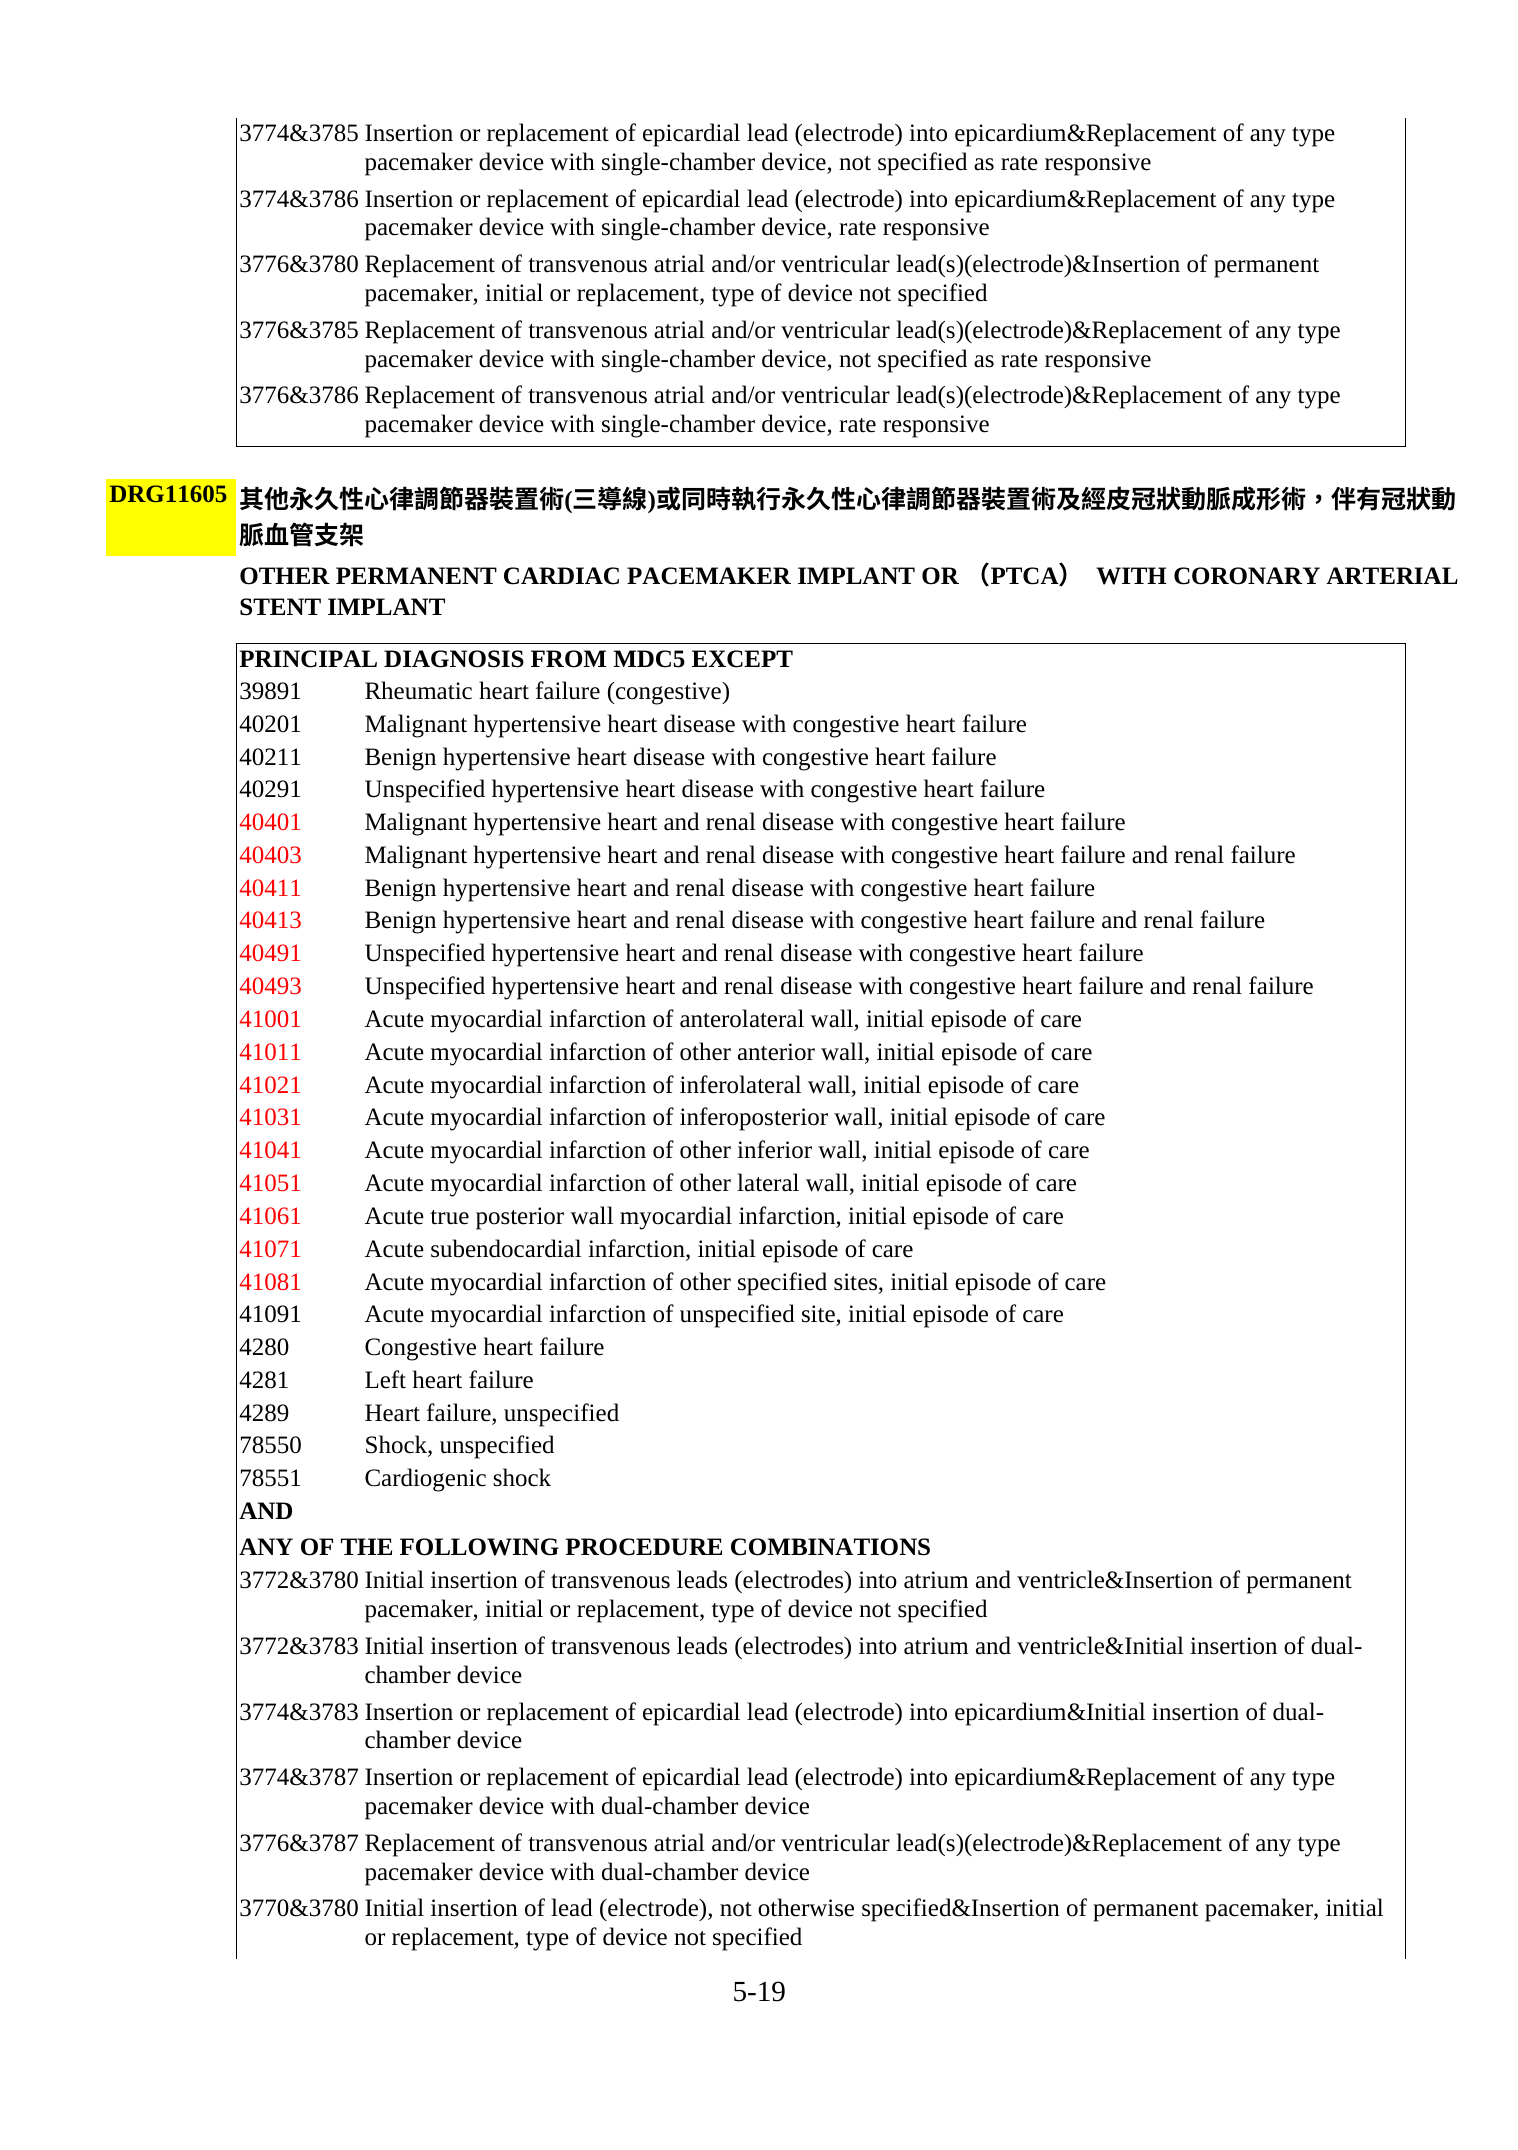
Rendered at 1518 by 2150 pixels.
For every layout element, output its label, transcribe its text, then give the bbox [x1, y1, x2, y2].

table_cell [106, 873, 236, 906]
table_cell [1406, 643, 1468, 676]
table_cell PRINCIPAL DIAGNOSIS FROM MDC5 EXCEPT [237, 644, 1405, 676]
table_cell [1406, 1533, 1468, 1565]
table_cell 39891 [237, 676, 361, 709]
table_cell [1406, 1398, 1468, 1431]
table_cell [106, 1533, 236, 1565]
table_cell [106, 643, 236, 676]
table_cell AND [237, 1496, 361, 1532]
table_cell 78550 [237, 1431, 361, 1463]
table_cell Rheumatic heart failure (congestive) [361, 676, 1405, 709]
table_cell [1406, 1697, 1468, 1762]
table_cell [361, 447, 1406, 479]
table_cell Unspecified hypertensive heart and renal disease with congestive heart failure [361, 939, 1405, 971]
table_cell Benign hypertensive heart and renal disease with congestive heart failure [361, 873, 1405, 906]
table_cell [106, 840, 236, 873]
table_cell [1406, 1431, 1468, 1463]
table_cell 41041 [237, 1135, 361, 1168]
table_cell [1406, 906, 1468, 938]
table_cell [1406, 1135, 1468, 1168]
table_cell [106, 1697, 236, 1762]
table_cell [106, 1565, 236, 1631]
table_cell [361, 1496, 1405, 1532]
table_cell 41071 [237, 1234, 361, 1267]
table_cell Benign hypertensive heart and renal disease with congestive heart failure and renal failure [361, 906, 1405, 938]
table_cell [106, 1299, 236, 1332]
table_cell [1406, 1894, 1468, 1959]
table_cell 40413 [237, 906, 361, 938]
table_cell [1406, 1201, 1468, 1234]
table_cell [106, 1894, 236, 1959]
table_cell Insertion or replacement of epicardial lead (electrode) into epicardium&Replacement of any type pacemaker device with single-chamber device, rate responsive [361, 184, 1405, 249]
table_cell [106, 1332, 236, 1365]
table_cell 3776&3787 [237, 1828, 361, 1893]
table_cell Initial insertion of lead (electrode), not otherwise specified&Insertion of permanent pacemaker, initial or replacement, type of device not specified [361, 1894, 1405, 1959]
table_cell 40211 [237, 742, 361, 774]
table_cell [1406, 446, 1468, 479]
table_cell [1406, 676, 1468, 709]
table_cell Acute true posterior wall myocardial infarction, initial episode of care [361, 1201, 1405, 1234]
table_cell [106, 1431, 236, 1463]
table_cell [106, 1103, 236, 1135]
table_cell 3776&3780 [237, 249, 361, 315]
table_cell [106, 939, 236, 971]
table_cell Insertion or replacement of epicardial lead (electrode) into epicardium&Replacement of any type pacemaker device with single-chamber device, not specified as rate responsive [361, 118, 1405, 184]
table_cell 其他永久性心律調節器裝置術(三導線)或同時執行永久性心律調節器裝置術及經皮冠狀動脈成形術，伴有冠狀動脈血管支架 [236, 479, 1468, 556]
table_cell Shock, unspecified [361, 1431, 1405, 1463]
table_cell Acute myocardial infarction of other lateral wall, initial episode of care [361, 1168, 1405, 1201]
table_cell 40291 [237, 774, 361, 807]
table_cell 40401 [237, 807, 361, 840]
table_cell 41081 [237, 1267, 361, 1299]
table_cell 40493 [237, 971, 361, 1004]
table_cell [236, 447, 361, 479]
table_cell 40411 [237, 873, 361, 906]
table_cell [106, 381, 236, 446]
table_cell Acute myocardial infarction of other inferior wall, initial episode of care [361, 1135, 1405, 1168]
table_cell Unspecified hypertensive heart and renal disease with congestive heart failure and renal failure [361, 971, 1405, 1004]
table_cell 40201 [237, 709, 361, 742]
table_cell Initial insertion of transvenous leads (electrodes) into atrium and ventricle&Initial insertion of dual-chamber device [361, 1631, 1405, 1697]
table_cell [1406, 1631, 1468, 1697]
table_cell [106, 1762, 236, 1828]
table_cell [106, 184, 236, 249]
table_cell 41061 [237, 1201, 361, 1234]
table_cell [106, 1365, 236, 1398]
table_cell 41031 [237, 1103, 361, 1135]
table_cell 3774&3787 [237, 1762, 361, 1828]
table_cell Replacement of transvenous atrial and/or ventricular lead(s)(electrode)&Insertion of permanent pacemaker, initial or replacement, type of device not specified [361, 249, 1405, 315]
table_cell [1406, 742, 1468, 774]
table_cell [106, 1070, 236, 1102]
table_cell [106, 315, 236, 381]
table_cell 40403 [237, 840, 361, 873]
table_cell [1406, 118, 1468, 184]
table_cell [1406, 1004, 1468, 1037]
table_cell 41021 [237, 1070, 361, 1102]
table_cell [106, 1828, 236, 1893]
table_cell [1406, 1365, 1468, 1398]
table_cell [1406, 1037, 1468, 1070]
table_cell [106, 118, 236, 184]
table_cell [1406, 1168, 1468, 1201]
table_cell [1406, 971, 1468, 1004]
table_cell Initial insertion of transvenous leads (electrodes) into atrium and ventricle&Insertion of permanent pacemaker, initial or replacement, type of device not specified [361, 1565, 1405, 1631]
table_cell [106, 1037, 236, 1070]
table_cell [106, 1004, 236, 1037]
table_cell [106, 1168, 236, 1201]
table_cell 3774&3783 [237, 1697, 361, 1762]
table_cell [1406, 1828, 1468, 1893]
table_cell Heart failure, unspecified [361, 1398, 1405, 1431]
table_cell Cardiogenic shock [361, 1464, 1405, 1496]
table_cell [1406, 1464, 1468, 1496]
table_cell Unspecified hypertensive heart disease with congestive heart failure [361, 774, 1405, 807]
table_cell [1406, 1762, 1468, 1828]
table_cell Benign hypertensive heart disease with congestive heart failure [361, 742, 1405, 774]
table_cell [1406, 1070, 1468, 1102]
table_cell [106, 1464, 236, 1496]
table_cell [106, 676, 236, 709]
table_cell [106, 556, 236, 643]
table_cell [106, 906, 236, 938]
table_cell Congestive heart failure [361, 1332, 1405, 1365]
table_cell Acute myocardial infarction of inferoposterior wall, initial episode of care [361, 1103, 1405, 1135]
table_cell [1406, 1332, 1468, 1365]
table_cell [106, 249, 236, 315]
table_cell 4280 [237, 1332, 361, 1365]
table_cell 3770&3780 [237, 1894, 361, 1959]
table_cell DRG11605 [106, 479, 236, 556]
table_cell 40491 [237, 939, 361, 971]
table_cell [106, 1135, 236, 1168]
table_cell Insertion or replacement of epicardial lead (electrode) into epicardium&Initial insertion of dual-chamber device [361, 1697, 1405, 1762]
table_cell [106, 446, 236, 479]
table_cell [106, 1234, 236, 1267]
table_cell [1406, 1103, 1468, 1135]
table_cell [106, 1398, 236, 1431]
table_cell [1406, 1496, 1468, 1532]
table_cell Replacement of transvenous atrial and/or ventricular lead(s)(electrode)&Replacement of any type pacemaker device with dual-chamber device [361, 1828, 1405, 1893]
table_cell 3772&3780 [237, 1565, 361, 1631]
table_cell Replacement of transvenous atrial and/or ventricular lead(s)(electrode)&Replacement of any type pacemaker device with single-chamber device, not specified as rate responsive [361, 315, 1405, 381]
table_cell [1406, 807, 1468, 840]
table_cell Acute myocardial infarction of other anterior wall, initial episode of care [361, 1037, 1405, 1070]
table_cell Insertion or replacement of epicardial lead (electrode) into epicardium&Replacement of any type pacemaker device with dual-chamber device [361, 1762, 1405, 1828]
table_cell Acute myocardial infarction of anterolateral wall, initial episode of care [361, 1004, 1405, 1037]
table_cell Acute subendocardial infarction, initial episode of care [361, 1234, 1405, 1267]
table_cell OTHER PERMANENT CARDIAC PACEMAKER IMPLANT OR （PTCA） WITH CORONARY ARTERIAL STENT IMPLANT [236, 556, 1468, 643]
table_cell Replacement of transvenous atrial and/or ventricular lead(s)(electrode)&Replacement of any type pacemaker device with single-chamber device, rate responsive [361, 381, 1405, 446]
table_cell Acute myocardial infarction of unspecified site, initial episode of care [361, 1299, 1405, 1332]
table_cell 4289 [237, 1398, 361, 1431]
table_cell 41051 [237, 1168, 361, 1201]
table_cell 3776&3785 [237, 315, 361, 381]
table_cell [1406, 315, 1468, 381]
table_cell [1406, 939, 1468, 971]
table_cell [1406, 1234, 1468, 1267]
table_cell 78551 [237, 1464, 361, 1496]
table_cell [106, 971, 236, 1004]
table_cell [1406, 1565, 1468, 1631]
table_cell Left heart failure [361, 1365, 1405, 1398]
table_cell [1406, 381, 1468, 446]
table_cell [1406, 1299, 1468, 1332]
table_cell [1406, 709, 1468, 742]
table_cell [1406, 774, 1468, 807]
table_cell Malignant hypertensive heart and renal disease with congestive heart failure and renal failure [361, 840, 1405, 873]
table_cell [106, 742, 236, 774]
table_cell [106, 709, 236, 742]
table_cell 3774&3785 [237, 118, 361, 184]
table_cell Malignant hypertensive heart disease with congestive heart failure [361, 709, 1405, 742]
table_cell [1406, 184, 1468, 249]
table_cell ANY OF THE FOLLOWING PROCEDURE COMBINATIONS [237, 1533, 1405, 1565]
table_cell [1406, 249, 1468, 315]
table_cell [106, 807, 236, 840]
table_cell 3776&3786 [237, 381, 361, 446]
table_cell [106, 1496, 236, 1532]
table_cell [106, 774, 236, 807]
table_cell 4281 [237, 1365, 361, 1398]
table_cell [106, 1631, 236, 1697]
table_cell 3772&3783 [237, 1631, 361, 1697]
table_cell 41011 [237, 1037, 361, 1070]
table_cell 3774&3786 [237, 184, 361, 249]
table_cell 41001 [237, 1004, 361, 1037]
table_cell Acute myocardial infarction of other specified sites, initial episode of care [361, 1267, 1405, 1299]
table_cell [1406, 1267, 1468, 1299]
table_cell [1406, 840, 1468, 873]
table_cell 41091 [237, 1299, 361, 1332]
table_cell Malignant hypertensive heart and renal disease with congestive heart failure [361, 807, 1405, 840]
table_cell Acute myocardial infarction of inferolateral wall, initial episode of care [361, 1070, 1405, 1102]
table_cell [106, 1267, 236, 1299]
table_cell [106, 1201, 236, 1234]
table_cell [1406, 873, 1468, 906]
